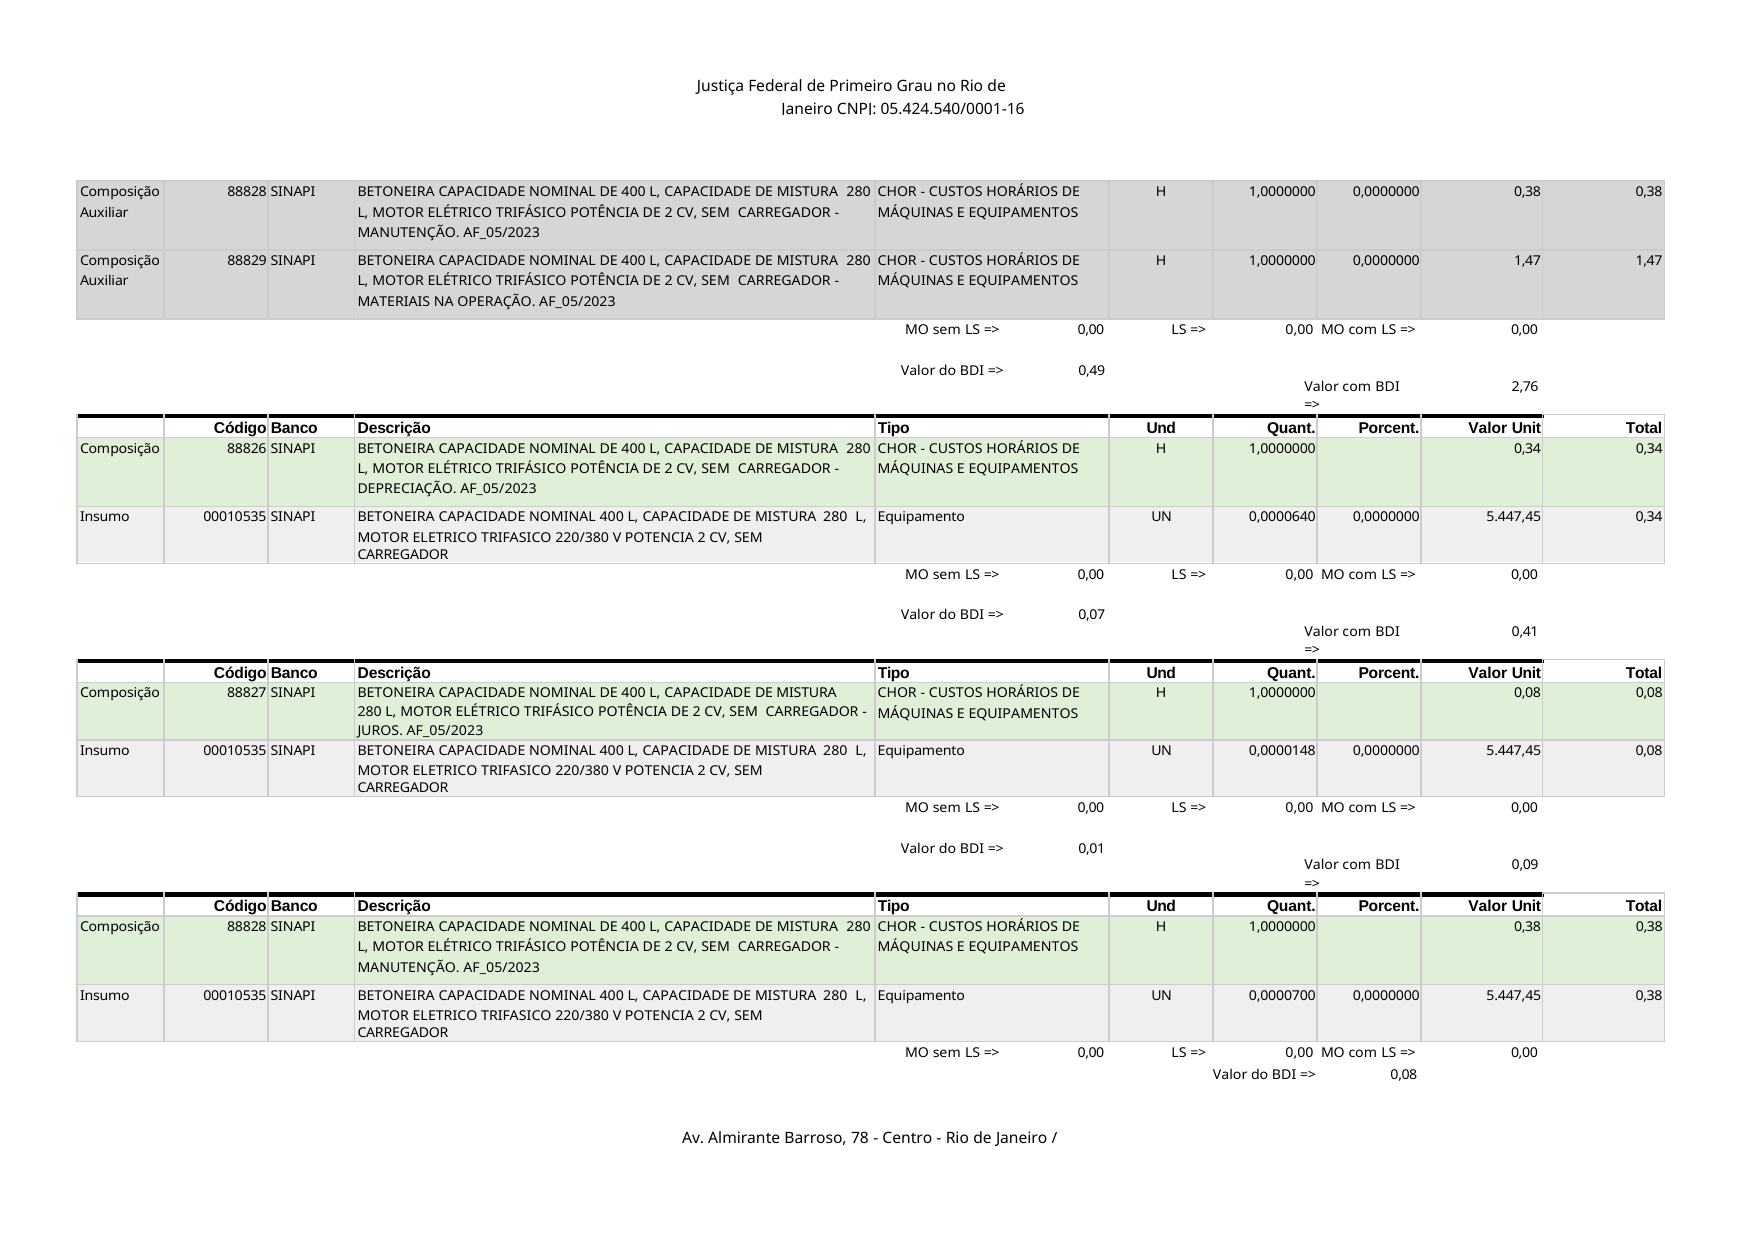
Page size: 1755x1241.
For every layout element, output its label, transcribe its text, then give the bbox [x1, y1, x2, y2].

table_cell Equipamento [876, 741, 1108, 796]
table_cell 0,0000000 [1318, 741, 1420, 796]
table_header H [1110, 182, 1212, 249]
table_header Total [1543, 894, 1664, 915]
table_cell UN [1110, 985, 1212, 1041]
table_cell 0,0000000 [1318, 251, 1420, 318]
table_cell BETONEIRA CAPACIDADE NOMINAL DE 400 L, CAPACIDADE DE MISTURA 280 L, MOTOR ELÉTRICO TRIFÁSICO POTÊNCIA DE 2 CV, SEM CARREGADOR - MATERIAIS NA OPERAÇÃO. AF_05/2023 [355, 251, 874, 318]
table_header Banco [269, 418, 354, 437]
table_header [78, 663, 163, 682]
table_header Und [1110, 418, 1212, 437]
table_cell SINAPI [269, 917, 354, 984]
table_header Descrição [355, 418, 874, 437]
table_cell 0,38 [1543, 985, 1664, 1041]
table_header Porcent. [1318, 663, 1420, 682]
table_header 0,38 [1422, 182, 1542, 249]
table_cell SINAPI [269, 985, 354, 1041]
table_cell 00010535 [165, 741, 267, 796]
table_cell Composição Auxiliar [78, 251, 163, 318]
table_header Quant. [1214, 663, 1316, 682]
table_cell [1318, 917, 1420, 984]
table_cell 0,38 [1422, 917, 1542, 984]
table_cell 00010535 [165, 985, 267, 1041]
table_header 1,0000000 [1214, 182, 1316, 249]
table_cell [1318, 683, 1420, 739]
table_cell SINAPI [269, 438, 354, 506]
text MO sem LS => 0,00 LS => 0,00 MO com LS => 0,00 [905, 565, 1666, 583]
table_cell 0,0000700 [1214, 985, 1316, 1041]
table_cell 1,0000000 [1214, 917, 1316, 984]
table_cell SINAPI [269, 507, 354, 562]
table_header [78, 418, 163, 437]
table_header 88828 [165, 182, 267, 249]
table_header Porcent. [1318, 897, 1420, 915]
table_header 0,38 [1543, 182, 1664, 249]
table_cell 0,34 [1543, 507, 1664, 562]
text MO sem LS => 0,00 LS => 0,00 MO com LS => 0,00 [905, 798, 1666, 817]
table_cell BETONEIRA CAPACIDADE NOMINAL DE 400 L, CAPACIDADE DE MISTURA 280 L, MOTOR ELÉTRICO TRIFÁSICO POTÊNCIA DE 2 CV, SEM CARREGADOR - JUROS. AF_05/2023 [355, 683, 874, 739]
table_header SINAPI [269, 182, 354, 249]
table_cell 1,0000000 [1214, 683, 1316, 739]
table_cell CHOR - CUSTOS HORÁRIOS DE MÁQUINAS E EQUIPAMENTOS [876, 683, 1108, 739]
table_cell 0,0000640 [1214, 507, 1316, 562]
table_cell 0,08 [1543, 741, 1664, 796]
table_header Valor Unit [1422, 897, 1542, 915]
table_cell 0,0000000 [1318, 507, 1420, 562]
table_header Und [1110, 897, 1212, 915]
table_cell Insumo [78, 741, 163, 796]
text Valor com BDI => [1304, 622, 1417, 659]
table_cell Composição [78, 438, 163, 506]
table_cell Insumo [78, 985, 163, 1041]
table_header Quant. [1214, 897, 1316, 915]
table_cell BETONEIRA CAPACIDADE NOMINAL 400 L, CAPACIDADE DE MISTURA 280 L, MOTOR ELETRICO TRIFASICO 220/380 V POTENCIA 2 CV, SEM CARREGADOR [355, 741, 874, 796]
table_cell CHOR - CUSTOS HORÁRIOS DE MÁQUINAS E EQUIPAMENTOS [876, 438, 1108, 506]
text 2,76 [1421, 377, 1628, 395]
table_header Descrição [355, 663, 874, 682]
table_cell 1,0000000 [1214, 251, 1316, 318]
text MO sem LS => 0,00 LS => 0,00 MO com LS => 0,00 [905, 320, 1666, 338]
text Valor do BDI => 0,07 [74, 605, 1105, 624]
table_cell Equipamento [876, 507, 1108, 562]
table_cell 1,47 [1422, 251, 1542, 318]
table_cell SINAPI [269, 251, 354, 318]
text Valor com BDI => [1304, 377, 1417, 414]
table_header Código [165, 663, 267, 682]
table_cell 88828 [165, 917, 267, 984]
table_header Descrição [355, 897, 874, 915]
table_cell SINAPI [269, 741, 354, 796]
table_cell UN [1110, 507, 1212, 562]
table_cell 0,34 [1422, 438, 1542, 506]
table_cell 5.447,45 [1422, 507, 1542, 562]
table_cell Composição [78, 683, 163, 739]
table_header Tipo [876, 897, 1108, 915]
table_header Total [1543, 415, 1664, 437]
table_cell BETONEIRA CAPACIDADE NOMINAL 400 L, CAPACIDADE DE MISTURA 280 L, MOTOR ELETRICO TRIFASICO 220/380 V POTENCIA 2 CV, SEM CARREGADOR [355, 985, 874, 1041]
table_header Tipo [876, 663, 1108, 682]
table_header Total [1543, 660, 1664, 682]
table_header Tipo [876, 418, 1108, 437]
table_cell Equipamento [876, 985, 1108, 1041]
table_header Banco [269, 897, 354, 915]
table_header Quant. [1214, 418, 1316, 437]
text MO sem LS => 0,00 LS => 0,00 MO com LS => 0,00 [905, 1043, 1666, 1062]
table_cell 5.447,45 [1422, 741, 1542, 796]
table_cell 88826 [165, 438, 267, 506]
table_cell CHOR - CUSTOS HORÁRIOS DE MÁQUINAS E EQUIPAMENTOS [876, 917, 1108, 984]
table_cell Insumo [78, 507, 163, 562]
table_cell 5.447,45 [1422, 985, 1542, 1041]
text 0,41 [1421, 622, 1628, 640]
table_cell SINAPI [269, 683, 354, 739]
table_cell 00010535 [165, 507, 267, 562]
table_cell [1318, 438, 1420, 506]
table_cell BETONEIRA CAPACIDADE NOMINAL DE 400 L, CAPACIDADE DE MISTURA 280 L, MOTOR ELÉTRICO TRIFÁSICO POTÊNCIA DE 2 CV, SEM CARREGADOR - MANUTENÇÃO. AF_05/2023 [355, 917, 874, 984]
table_cell 0,0000148 [1214, 741, 1316, 796]
table_cell Composição [78, 917, 163, 984]
table_header Porcent. [1318, 418, 1420, 437]
table_cell H [1110, 251, 1212, 318]
table_header 0,0000000 [1318, 182, 1420, 249]
table_cell CHOR - CUSTOS HORÁRIOS DE MÁQUINAS E EQUIPAMENTOS [876, 251, 1108, 318]
table_cell 88829 [165, 251, 267, 318]
table_cell 0,0000000 [1318, 985, 1420, 1041]
table_header Banco [269, 663, 354, 682]
table_header Und [1110, 663, 1212, 682]
table_cell 88827 [165, 683, 267, 739]
text Valor do BDI => 0,01 [74, 839, 1105, 857]
table_cell UN [1110, 741, 1212, 796]
table_cell H [1110, 438, 1212, 506]
table_cell 0,08 [1543, 683, 1664, 739]
table_cell 0,08 [1422, 683, 1542, 739]
table_cell 1,0000000 [1214, 438, 1316, 506]
table_cell 1,47 [1543, 251, 1664, 318]
table_cell 0,34 [1543, 438, 1664, 506]
text 0,09 [1421, 855, 1628, 873]
text Valor do BDI => 0,49 [74, 360, 1105, 379]
table_cell H [1110, 917, 1212, 984]
text Valor do BDI => 0,08 [1109, 1065, 1417, 1083]
table_header BETONEIRA CAPACIDADE NOMINAL DE 400 L, CAPACIDADE DE MISTURA 280 L, MOTOR ELÉTRICO TRIFÁSICO POTÊNCIA DE 2 CV, SEM CARREGADOR - MANUTENÇÃO. AF_05/2023 [355, 182, 874, 249]
table_header Composição Auxiliar [78, 182, 163, 249]
table_header Código [165, 897, 267, 915]
table_cell H [1110, 683, 1212, 739]
table_cell BETONEIRA CAPACIDADE NOMINAL DE 400 L, CAPACIDADE DE MISTURA 280 L, MOTOR ELÉTRICO TRIFÁSICO POTÊNCIA DE 2 CV, SEM CARREGADOR - DEPRECIAÇÃO. AF_05/2023 [355, 438, 874, 506]
table_header Código [165, 418, 267, 437]
table_cell BETONEIRA CAPACIDADE NOMINAL 400 L, CAPACIDADE DE MISTURA 280 L, MOTOR ELETRICO TRIFASICO 220/380 V POTENCIA 2 CV, SEM CARREGADOR [355, 507, 874, 562]
table_header Valor Unit [1422, 663, 1542, 682]
table_cell 0,38 [1543, 917, 1664, 984]
table_header Valor Unit [1422, 418, 1542, 437]
text Valor com BDI => [1304, 855, 1417, 892]
table_header [78, 897, 163, 915]
table_header CHOR - CUSTOS HORÁRIOS DE MÁQUINAS E EQUIPAMENTOS [876, 182, 1108, 249]
